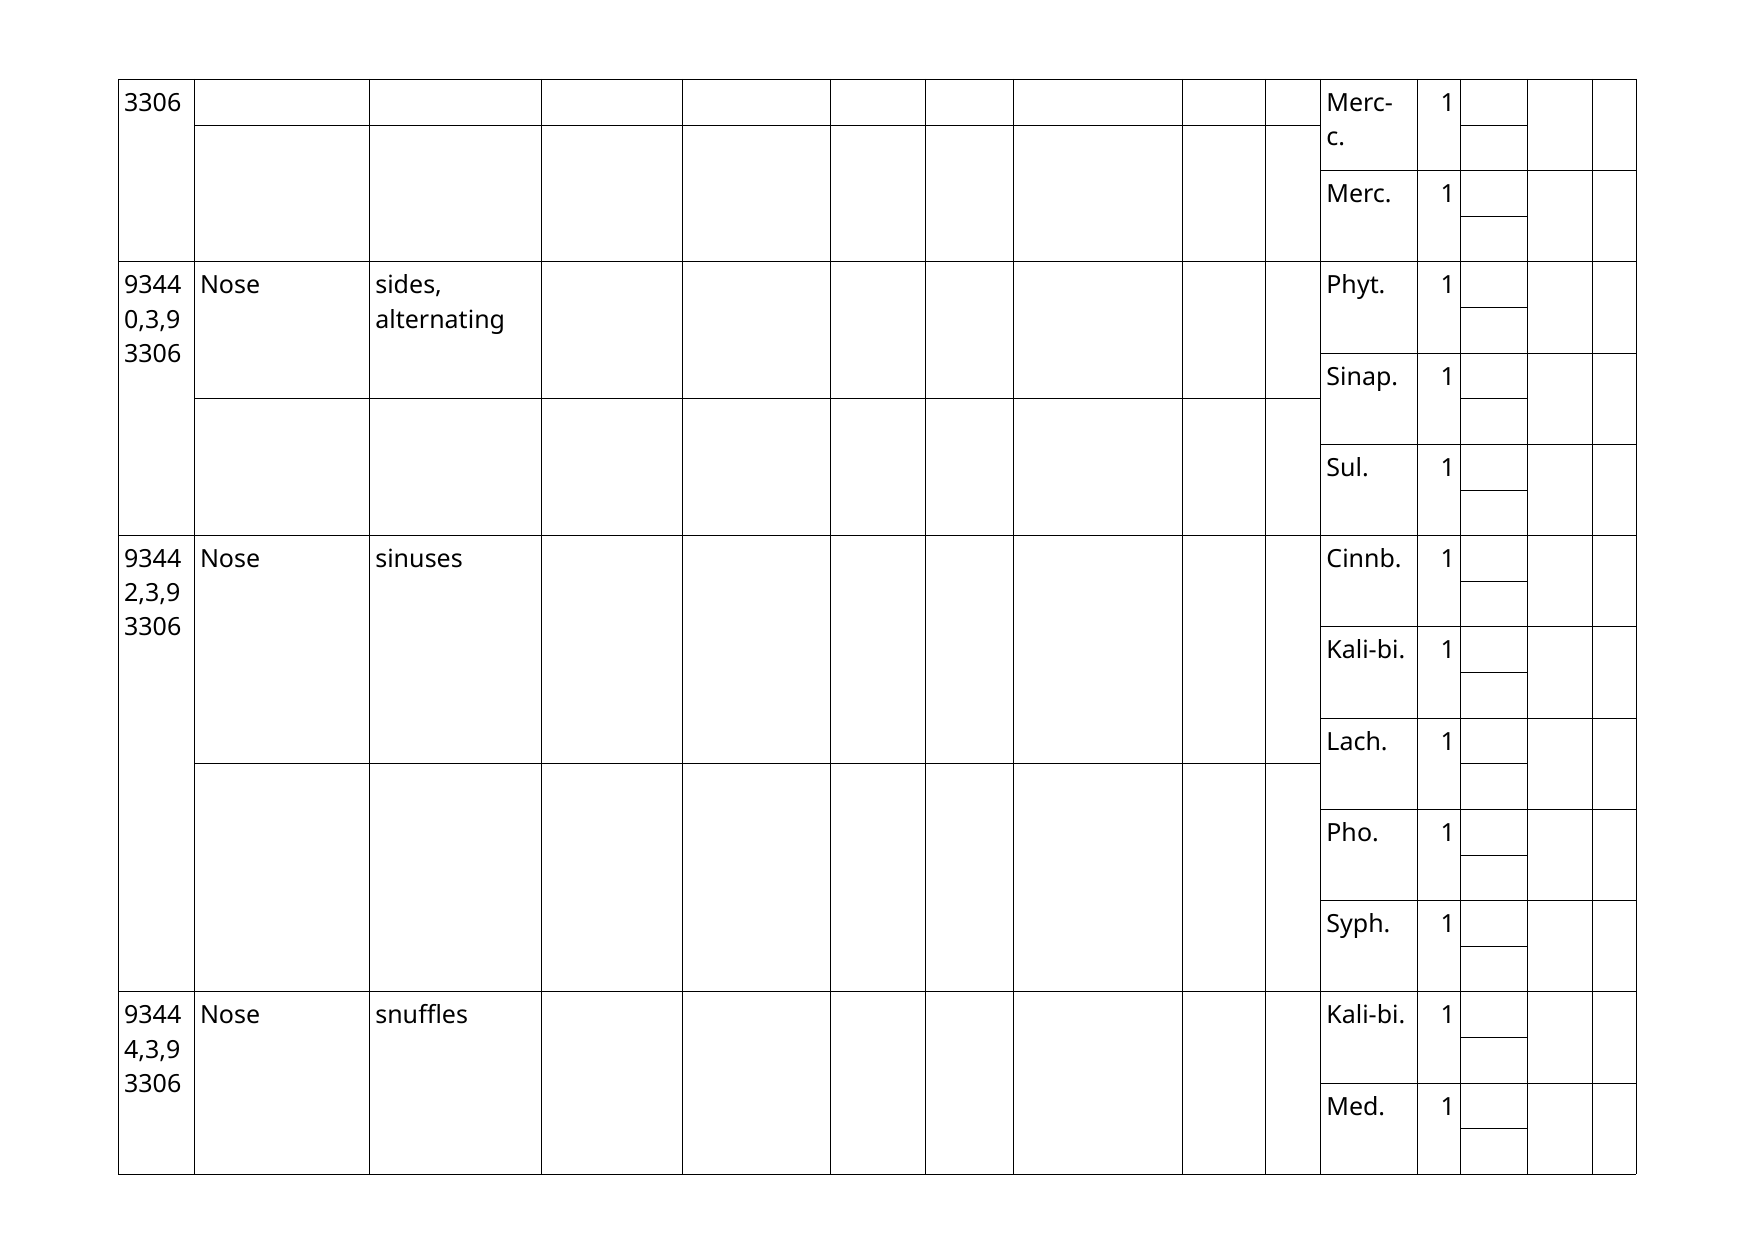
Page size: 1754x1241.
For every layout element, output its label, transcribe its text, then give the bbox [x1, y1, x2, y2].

table_cell [1266, 399, 1320, 535]
table_cell [1461, 171, 1527, 216]
table_cell [1183, 80, 1265, 124]
table_cell [542, 764, 682, 991]
table_cell [1014, 536, 1182, 763]
table_cell 1 [1418, 810, 1460, 900]
table_cell [683, 80, 830, 124]
table_cell [542, 262, 682, 398]
table_cell [1183, 992, 1265, 1174]
table_cell [926, 399, 1013, 535]
table_cell [831, 992, 925, 1174]
table_cell 1 [1418, 627, 1460, 718]
table_cell [1183, 399, 1265, 535]
table_cell snuffles [370, 992, 541, 1174]
table_cell [370, 399, 541, 535]
table_cell [1461, 673, 1527, 718]
table_cell [683, 399, 830, 535]
table_cell 1 [1418, 992, 1460, 1083]
table_cell [1461, 947, 1527, 991]
table_cell [1461, 901, 1527, 946]
table_cell [1461, 856, 1527, 900]
table_cell [1593, 627, 1636, 718]
table_cell [683, 536, 830, 763]
table_cell [1528, 171, 1592, 261]
table_cell [1528, 627, 1592, 718]
table_cell [370, 80, 541, 124]
table_cell [1593, 262, 1636, 353]
table_cell [1593, 810, 1636, 900]
table_cell 93444,3,93306 [119, 992, 194, 1174]
table_cell Syph. [1321, 901, 1417, 991]
table_cell [1528, 354, 1592, 444]
table_cell [1593, 719, 1636, 809]
table_cell 3306 [119, 80, 194, 261]
table_cell [1593, 901, 1636, 991]
table_cell [1014, 262, 1182, 398]
table_cell Lach. [1321, 719, 1417, 809]
table_cell [1461, 992, 1527, 1037]
table_cell [926, 80, 1013, 124]
table_cell [1461, 80, 1527, 124]
table_cell [1014, 80, 1182, 124]
table_cell [1266, 262, 1320, 398]
table_cell 1 [1418, 80, 1460, 170]
table_cell [1528, 445, 1592, 535]
table_cell Phyt. [1321, 262, 1417, 353]
table_cell [1266, 80, 1320, 124]
table_cell [1461, 764, 1527, 809]
table_cell [683, 764, 830, 991]
table_cell [1183, 764, 1265, 991]
table_cell [1528, 262, 1592, 353]
table_cell 1 [1418, 1084, 1460, 1174]
table_cell [1461, 354, 1527, 398]
table_cell [1461, 582, 1527, 626]
table_cell [831, 126, 925, 261]
table_cell [1593, 171, 1636, 261]
table_cell [1593, 80, 1636, 170]
table_cell [370, 764, 541, 991]
table_cell Kali-bi. [1321, 992, 1417, 1083]
table_cell [1014, 126, 1182, 261]
table_cell [1461, 1038, 1527, 1083]
table_cell [195, 764, 369, 991]
table_cell [1461, 719, 1527, 763]
table_cell [1014, 992, 1182, 1174]
table_cell [1461, 810, 1527, 854]
table_cell [1528, 80, 1592, 170]
table_cell [1461, 262, 1527, 307]
table_cell [1593, 354, 1636, 444]
table_cell Nose [195, 536, 369, 763]
table_cell [1593, 1084, 1636, 1174]
table_cell Sul. [1321, 445, 1417, 535]
table_cell [1528, 901, 1592, 991]
table_cell [1461, 217, 1527, 261]
table_cell [1014, 399, 1182, 535]
table_cell [1461, 536, 1527, 581]
table_cell [1461, 445, 1527, 489]
table_cell [1528, 536, 1592, 626]
table_cell sinuses [370, 536, 541, 763]
table_cell [831, 80, 925, 124]
table_cell [1528, 719, 1592, 809]
table_cell [195, 126, 369, 261]
table_cell Pho. [1321, 810, 1417, 900]
table_cell [926, 126, 1013, 261]
table_cell [195, 80, 369, 124]
table_cell 93440,3,93306 [119, 262, 194, 535]
table_cell 93442,3,93306 [119, 536, 194, 991]
table_cell [1461, 308, 1527, 353]
table_cell 1 [1418, 445, 1460, 535]
table_cell [1266, 992, 1320, 1174]
table_cell [926, 992, 1013, 1174]
table_cell [1528, 810, 1592, 900]
table_cell [1266, 126, 1320, 261]
table_cell [831, 764, 925, 991]
table_cell [683, 262, 830, 398]
table_cell [831, 536, 925, 763]
table_cell [1593, 992, 1636, 1083]
table_cell [831, 399, 925, 535]
table_cell [1461, 491, 1527, 535]
table_cell [1593, 445, 1636, 535]
table_cell [542, 992, 682, 1174]
table_cell Nose [195, 992, 369, 1174]
table_cell Sinap. [1321, 354, 1417, 444]
table_cell [542, 126, 682, 261]
table_cell [1593, 536, 1636, 626]
table_cell Kali-bi. [1321, 627, 1417, 718]
table_cell [683, 126, 830, 261]
table_cell 1 [1418, 536, 1460, 626]
table_cell [926, 764, 1013, 991]
table_cell [1528, 1084, 1592, 1174]
table_cell [542, 399, 682, 535]
table_cell [1461, 1084, 1527, 1128]
table_cell [195, 399, 369, 535]
table_cell [1461, 1129, 1527, 1174]
table_cell [1183, 262, 1265, 398]
table_cell [926, 262, 1013, 398]
table_cell sides, alternating [370, 262, 541, 398]
table_cell [683, 992, 830, 1174]
table_cell [1461, 126, 1527, 170]
table_cell [542, 536, 682, 763]
table_cell 1 [1418, 354, 1460, 444]
table_cell [1266, 536, 1320, 763]
table_cell [1528, 992, 1592, 1083]
table_cell 1 [1418, 901, 1460, 991]
table_cell Nose [195, 262, 369, 398]
table_cell Cinnb. [1321, 536, 1417, 626]
table_cell [1183, 536, 1265, 763]
table_cell [370, 126, 541, 261]
table_cell 1 [1418, 171, 1460, 261]
table_cell [1014, 764, 1182, 991]
table_cell [926, 536, 1013, 763]
table_cell [1266, 764, 1320, 991]
table_cell 1 [1418, 262, 1460, 353]
table_cell [1461, 627, 1527, 672]
table_cell 1 [1418, 719, 1460, 809]
table_cell [542, 80, 682, 124]
table_cell [1461, 399, 1527, 444]
table_cell Merc-c. [1321, 80, 1417, 170]
table_cell Merc. [1321, 171, 1417, 261]
table_cell Med. [1321, 1084, 1417, 1174]
table_cell [1183, 126, 1265, 261]
table_cell [831, 262, 925, 398]
